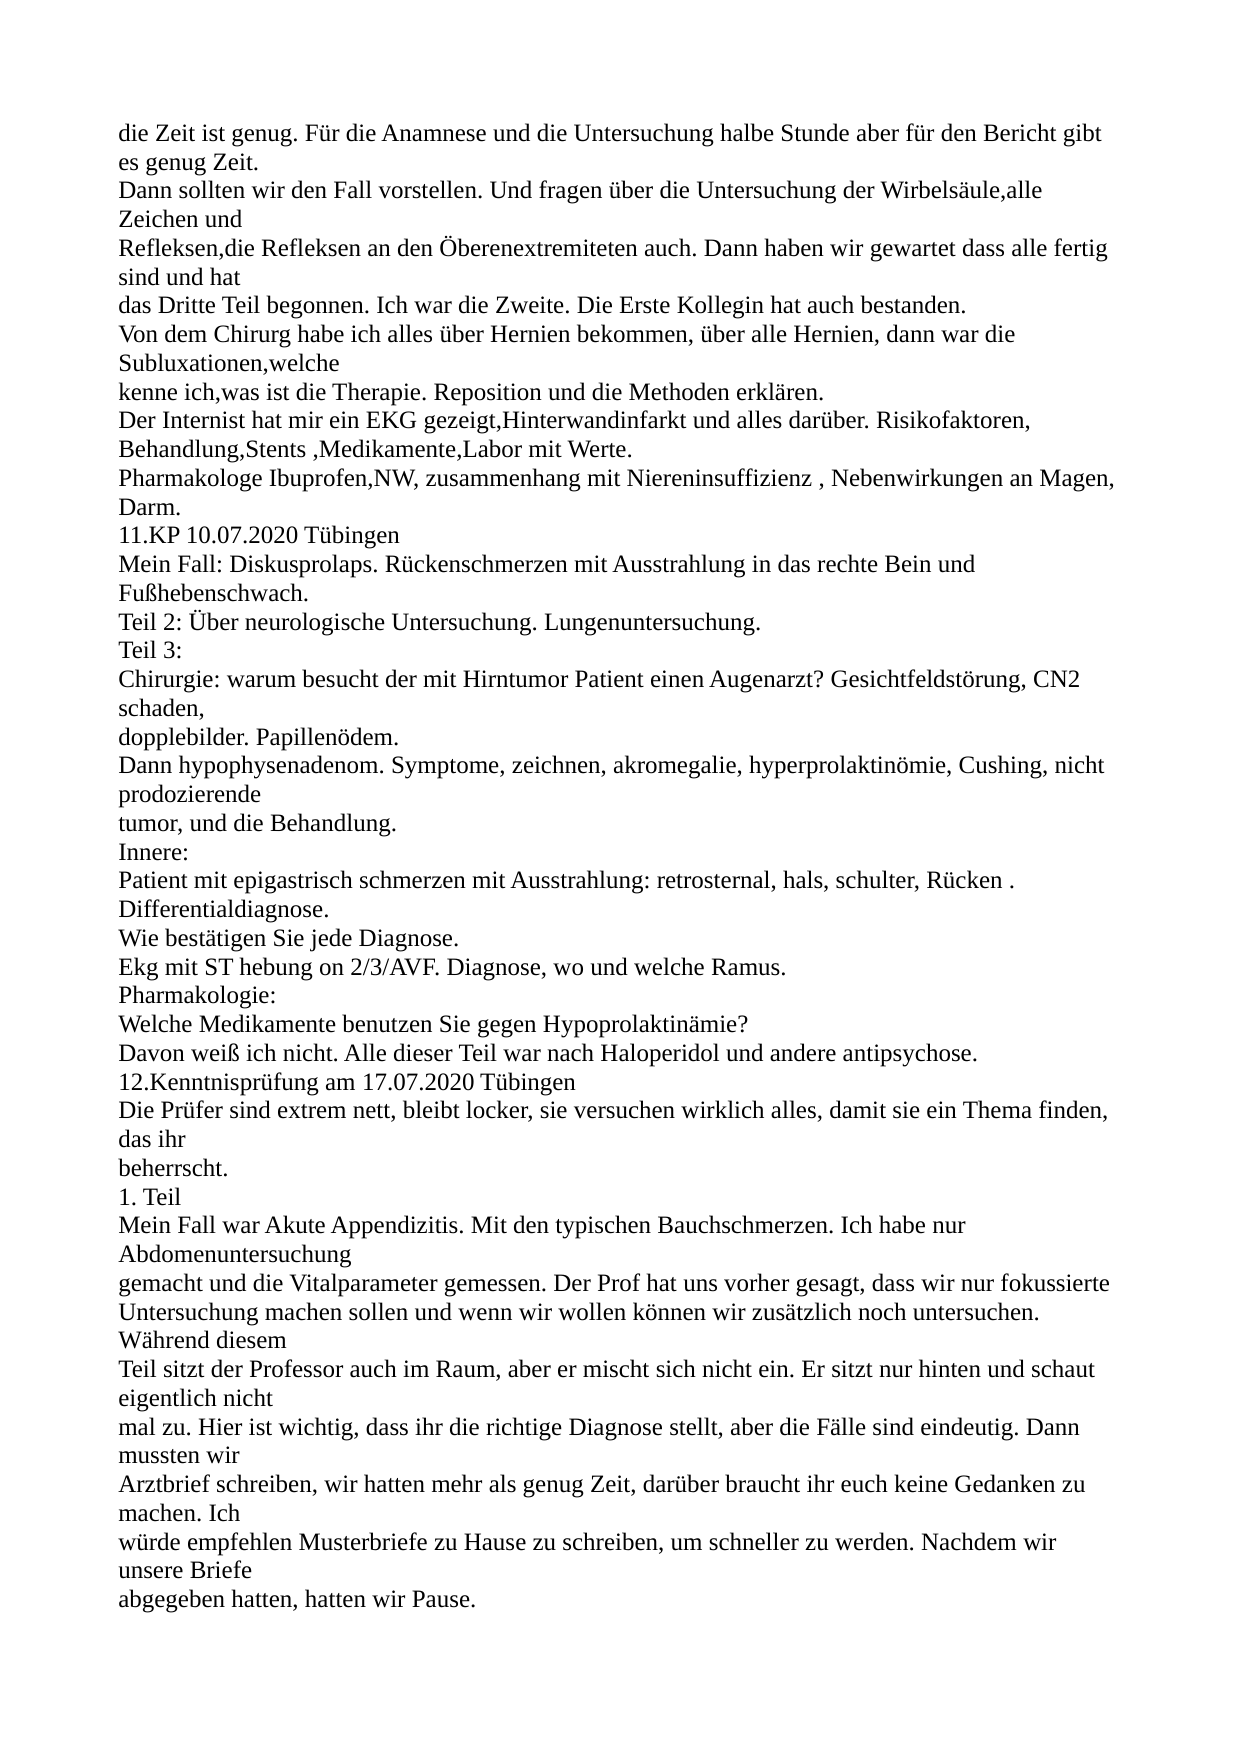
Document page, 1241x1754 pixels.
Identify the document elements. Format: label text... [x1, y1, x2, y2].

text 11.KP 10.07.2020 Tübingen [118, 521, 1122, 549]
text dopplebilder. Papillenödem. [118, 722, 1122, 751]
text Davon weiß ich nicht. Alle dieser Teil war nach Haloperidol und andere antipsychose. [118, 1038, 1122, 1067]
text Pharmakologe Ibuprofen,NW, zusammenhang mit Niereninsuffizienz , Nebenwirkungen an Magen, Darm. [118, 463, 1122, 521]
text Behandlung,Stents ,Medikamente,Labor mit Werte. [118, 434, 1122, 463]
text Patient mit epigastrisch schmerzen mit Ausstrahlung: retrosternal, hals, schulter, Rücken . Differentialdiagnose. [118, 866, 1122, 923]
text Mein Fall war Akute Appendizitis. Mit den typischen Bauchschmerzen. Ich habe nur Abdomenuntersuchung [118, 1211, 1122, 1268]
text Von dem Chirurg habe ich alles über Hernien bekommen, über alle Hernien, dann war die Subluxationen,welche [118, 319, 1122, 377]
text Chirurgie: warum besucht der mit Hirntumor Patient einen Augenarzt? Gesichtfeldstörung, CN2 schaden, [118, 664, 1122, 722]
text Ekg mit ST hebung on 2/3/AVF. Diagnose, wo und welche Ramus. [118, 952, 1122, 981]
text Innere: [118, 837, 1122, 866]
text Die Prüfer sind extrem nett, bleibt locker, sie versuchen wirklich alles, damit sie ein Thema finden, das ihr [118, 1096, 1122, 1153]
text Welche Medikamente benutzen Sie gegen Hypoprolaktinämie? [118, 1009, 1122, 1038]
text Teil sitzt der Professor auch im Raum, aber er mischt sich nicht ein. Er sitzt nur hinten und schaut eigentlich nicht [118, 1354, 1122, 1412]
text Dann sollten wir den Fall vorstellen. Und fragen über die Untersuchung der Wirbelsäule,alle Zeichen und [118, 176, 1122, 233]
text Teil 2: Über neurologische Untersuchung. Lungenuntersuchung. [118, 607, 1122, 636]
text Pharmakologie: [118, 981, 1122, 1009]
text Dann hypophysenadenom. Symptome, zeichnen, akromegalie, hyperprolaktinömie, Cushing, nicht prodozierende [118, 751, 1122, 808]
text tumor, und die Behandlung. [118, 808, 1122, 837]
text Arztbrief schreiben, wir hatten mehr als genug Zeit, darüber braucht ihr euch keine Gedanken zu machen. Ich [118, 1469, 1122, 1527]
text abgegeben hatten, hatten wir Pause. [118, 1584, 1122, 1613]
text die Zeit ist genug. Für die Anamnese und die Untersuchung halbe Stunde aber für den Bericht gibt es genug Zeit. [118, 118, 1122, 176]
text Der Internist hat mir ein EKG gezeigt,Hinterwandinfarkt und alles darüber. Risikofaktoren, [118, 406, 1122, 434]
text das Dritte Teil begonnen. Ich war die Zweite. Die Erste Kollegin hat auch bestanden. [118, 291, 1122, 319]
text Teil 3: [118, 636, 1122, 664]
text würde empfehlen Musterbriefe zu Hause zu schreiben, um schneller zu werden. Nachdem wir unsere Briefe [118, 1527, 1122, 1584]
text beherrscht. [118, 1153, 1122, 1182]
text Wie bestätigen Sie jede Diagnose. [118, 923, 1122, 952]
text 1. Teil [118, 1182, 1122, 1211]
text 12.Kenntnisprüfung am 17.07.2020 Tübingen [118, 1067, 1122, 1096]
text kenne ich,was ist die Therapie. Reposition und die Methoden erklären. [118, 377, 1122, 406]
text mal zu. Hier ist wichtig, dass ihr die richtige Diagnose stellt, aber die Fälle sind eindeutig. Dann mussten wir [118, 1412, 1122, 1469]
text Refleksen,die Refleksen an den Öberenextremiteten auch. Dann haben wir gewartet dass alle fertig sind und hat [118, 233, 1122, 291]
text Untersuchung machen sollen und wenn wir wollen können wir zusätzlich noch untersuchen. Während diesem [118, 1297, 1122, 1354]
text gemacht und die Vitalparameter gemessen. Der Prof hat uns vorher gesagt, dass wir nur fokussierte [118, 1268, 1122, 1297]
text Mein Fall: Diskusprolaps. Rückenschmerzen mit Ausstrahlung in das rechte Bein und Fußhebenschwach. [118, 549, 1122, 607]
